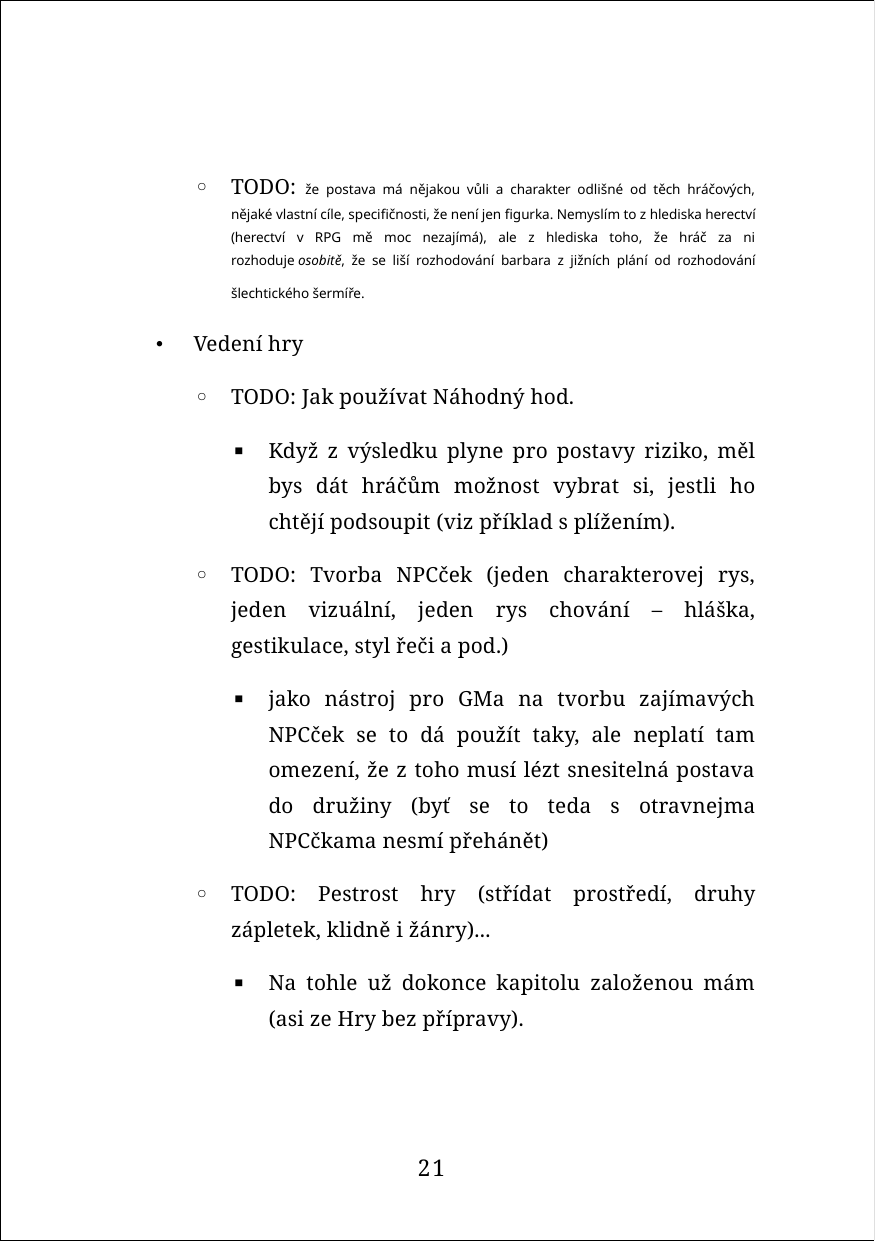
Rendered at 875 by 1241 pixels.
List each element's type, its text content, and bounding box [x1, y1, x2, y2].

list Vedení hry [156, 329, 756, 358]
list Na tohle už dokonce kapitolu založenou mám (asi ze Hry bez přípravy). [231, 968, 756, 1032]
list TODO: Jak používat Náhodný hod. [193, 382, 756, 411]
list TODO: Tvorba NPCček (jeden charakterovej rys, jeden vizuální, jeden rys chování – hláška, gestikulace, styl řeči a pod.) [193, 560, 756, 659]
list TODO: že postava má nějakou vůli a charakter odlišné od těch hráčových, nějaké vlastní cíle, specifičnosti, že není jen figurka. Nemyslím to z hlediska herectví (herectví v RPG mě moc nezajímá), ale z hlediska toho, že hráč za ni rozhoduje osobitě, že se liší rozhodování barbara z jižních plání od rozhodování šlechtického šermíře. [193, 172, 756, 304]
list jako nástroj pro GMa na tvorbu zajímavých NPCček se to dá použít taky, ale neplatí tam omezení, že z toho musí lézt snesitelná postava do družiny (byť se to teda s otravnejma NPCčkama nesmí přehánět) [231, 684, 756, 855]
list Když z výsledku plyne pro postavy riziko, měl bys dát hráčům možnost vybrat si, jestli ho chtějí podsoupit (viz příklad s plížením). [231, 436, 756, 535]
list TODO: Pestrost hry (střídat prostředí, druhy zápletek, klidně i žánry)... [193, 879, 756, 943]
